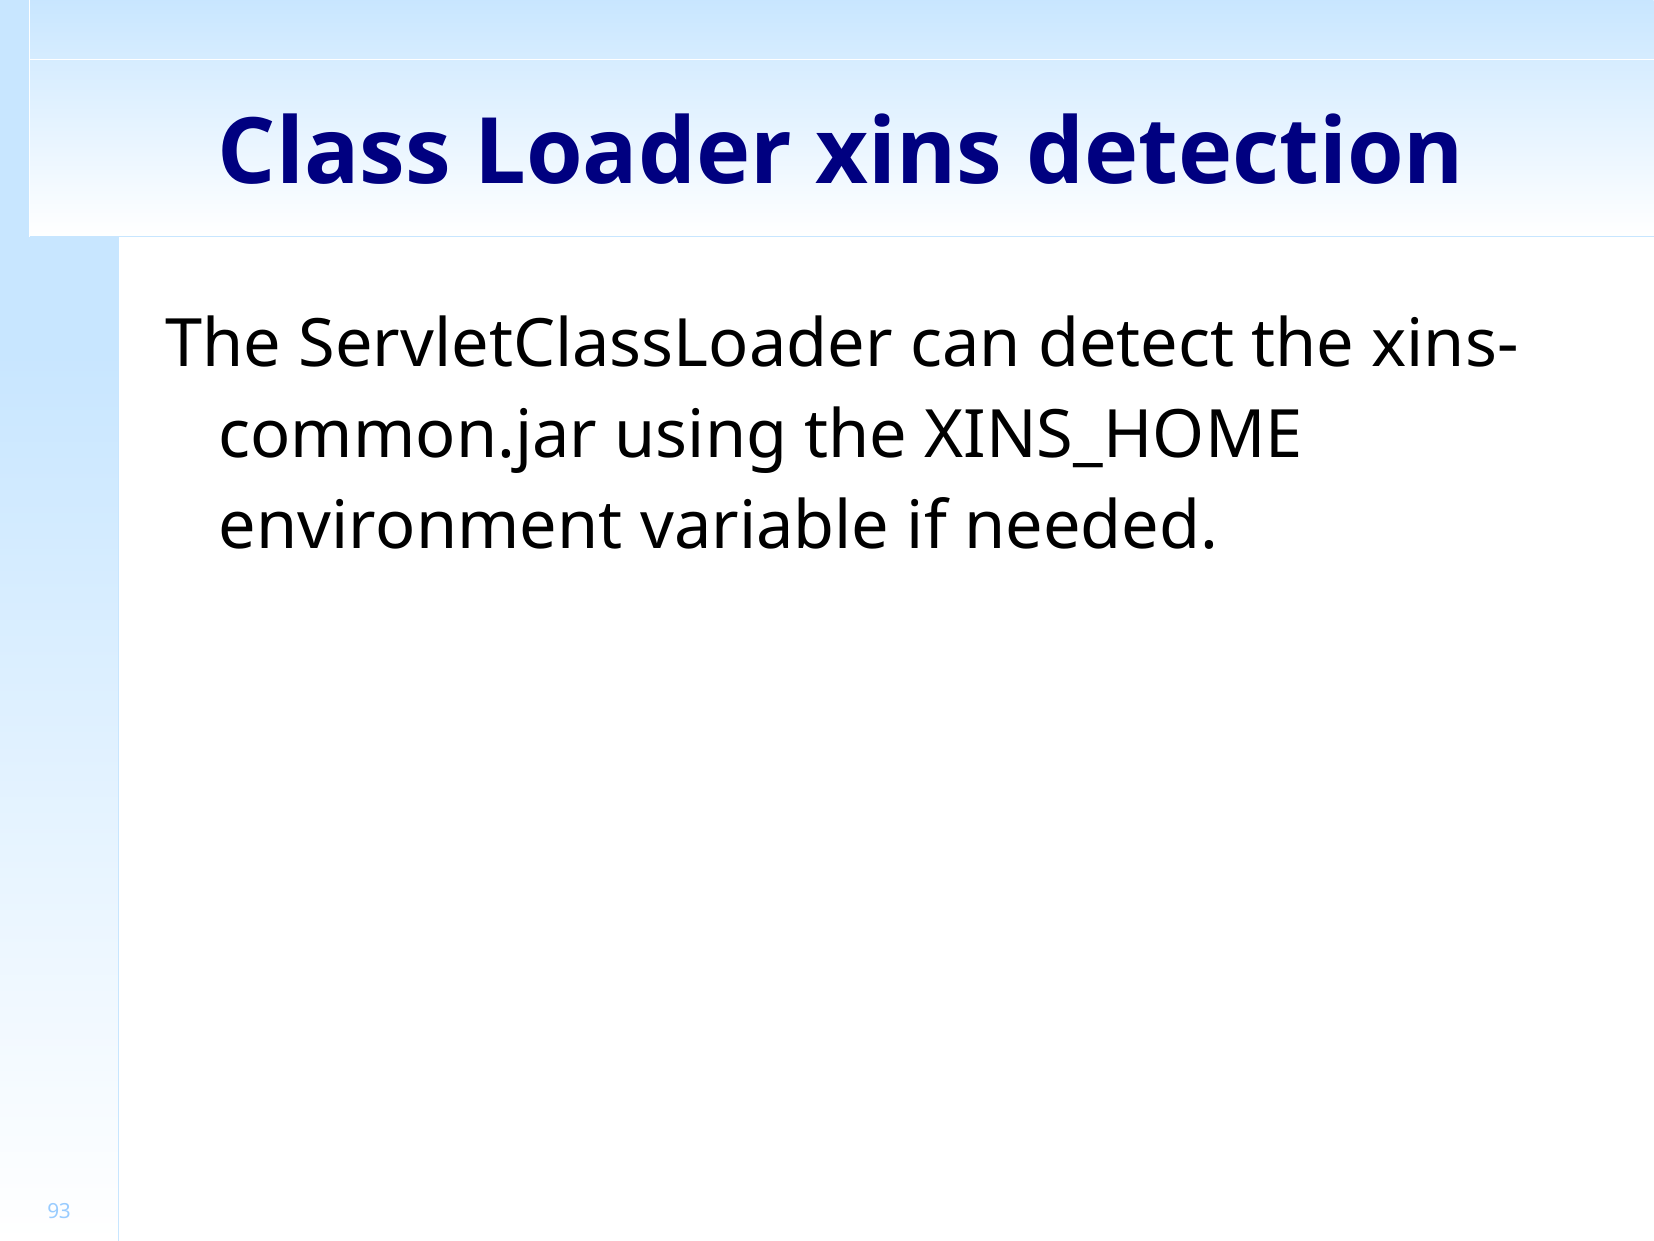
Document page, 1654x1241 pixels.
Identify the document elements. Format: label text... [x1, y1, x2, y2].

list The ServletClassLoader can detect the xins-common.jar using the XINS_HOME environment variable if needed. [147, 295, 1625, 1182]
title Class Loader xins detection [29, 59, 1654, 237]
